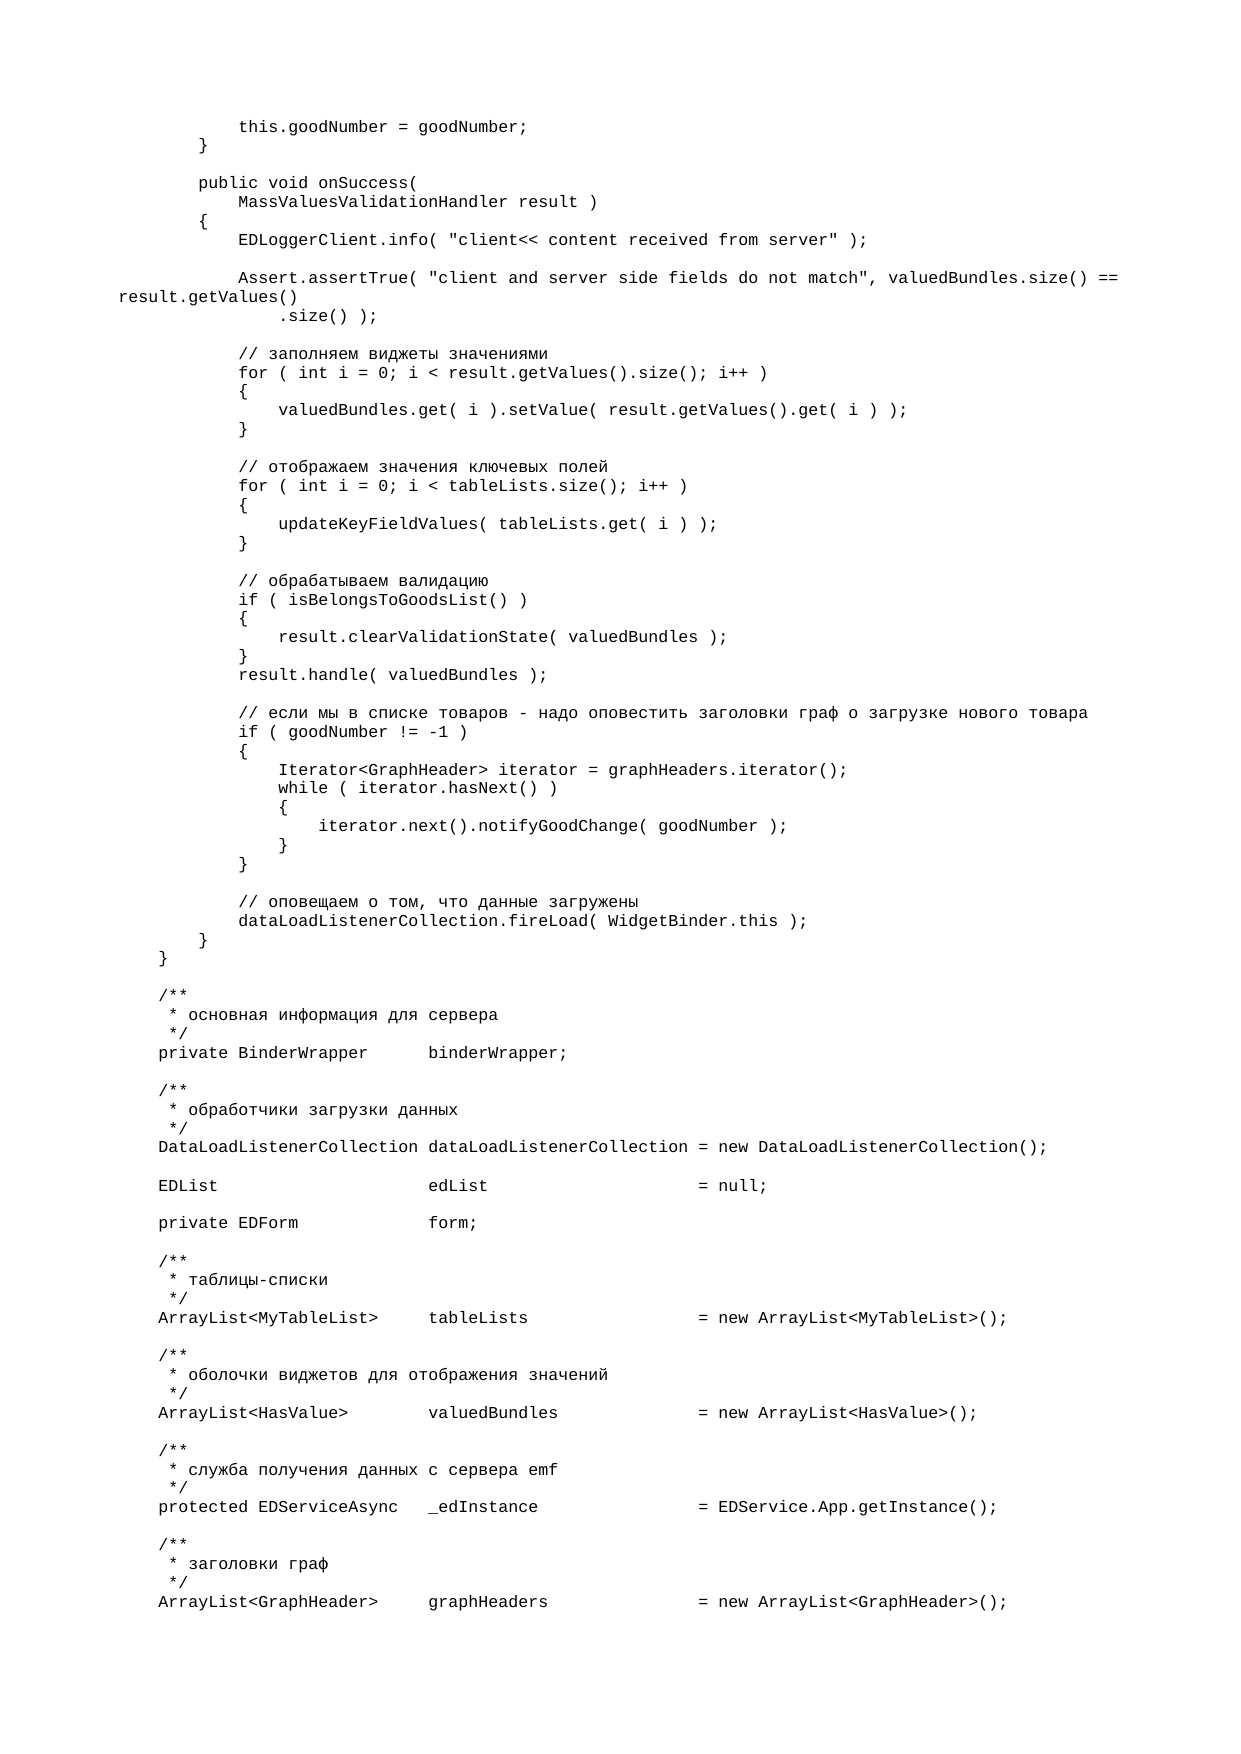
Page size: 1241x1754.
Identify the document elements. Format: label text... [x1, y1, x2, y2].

text * оболочки виджетов для отображения значений [118, 1367, 1122, 1385]
text iterator.next().notifyGoodChange( goodNumber ); [118, 818, 1122, 836]
text EDList edList = null; [118, 1177, 1122, 1196]
text { [118, 610, 1122, 629]
text { [118, 213, 1122, 232]
text { [118, 496, 1122, 515]
text ArrayList<MyTableList> tableLists = new ArrayList<MyTableList>(); [118, 1310, 1122, 1328]
text */ [118, 1385, 1122, 1404]
text DataLoadListenerCollection dataLoadListenerCollection = new DataLoadListenerCollection(); [118, 1139, 1122, 1158]
text } [118, 137, 1122, 156]
text MassValuesValidationHandler result ) [118, 194, 1122, 213]
text ArrayList<HasValue> valuedBundles = new ArrayList<HasValue>(); [118, 1404, 1122, 1423]
text public void onSuccess( [118, 175, 1122, 194]
text } [118, 950, 1122, 969]
text */ [118, 1480, 1122, 1499]
text private EDForm form; [118, 1215, 1122, 1234]
text /** [118, 988, 1122, 1007]
text protected EDServiceAsync _edInstance = EDService.App.getInstance(); [118, 1499, 1122, 1518]
text */ [118, 1120, 1122, 1139]
text // обрабатываем валидацию [118, 572, 1122, 591]
text ArrayList<GraphHeader> graphHeaders = new ArrayList<GraphHeader>(); [118, 1593, 1122, 1612]
text { [118, 799, 1122, 818]
text if ( goodNumber != -1 ) [118, 723, 1122, 742]
text for ( int i = 0; i < tableLists.size(); i++ ) [118, 478, 1122, 496]
text valuedBundles.get( i ).setValue( result.getValues().get( i ) ); [118, 402, 1122, 421]
text result.handle( valuedBundles ); [118, 666, 1122, 685]
text updateKeyFieldValues( tableLists.get( i ) ); [118, 515, 1122, 534]
text if ( isBelongsToGoodsList() ) [118, 591, 1122, 610]
text /** [118, 1253, 1122, 1272]
text /** [118, 1537, 1122, 1556]
text * обработчики загрузки данных [118, 1101, 1122, 1120]
text // если мы в списке товаров - надо оповестить заголовки граф о загрузке нового товара [118, 704, 1122, 723]
text for ( int i = 0; i < result.getValues().size(); i++ ) [118, 364, 1122, 383]
text private BinderWrapper binderWrapper; [118, 1044, 1122, 1063]
text * заголовки граф [118, 1556, 1122, 1574]
text /** [118, 1082, 1122, 1101]
text // отображаем значения ключевых полей [118, 459, 1122, 478]
text } [118, 855, 1122, 874]
text .size() ); [118, 307, 1122, 326]
text { [118, 742, 1122, 761]
text /** [118, 1348, 1122, 1367]
text result.clearValidationState( valuedBundles ); [118, 629, 1122, 648]
text } [118, 931, 1122, 950]
text * служба получения данных с сервера emf [118, 1461, 1122, 1480]
text * таблицы-списки [118, 1272, 1122, 1291]
text dataLoadListenerCollection.fireLoad( WidgetBinder.this ); [118, 912, 1122, 931]
text /** [118, 1442, 1122, 1461]
text // заполняем виджеты значениями [118, 345, 1122, 364]
text this.goodNumber = goodNumber; [118, 118, 1122, 137]
text } [118, 836, 1122, 855]
text */ [118, 1291, 1122, 1310]
text } [118, 421, 1122, 439]
text */ [118, 1574, 1122, 1593]
text EDLoggerClient.info( "client<< content received from server" ); [118, 232, 1122, 250]
text * основная информация для сервера [118, 1007, 1122, 1026]
text } [118, 648, 1122, 666]
text Assert.assertTrue( "client and server side fields do not match", valuedBundles.size() == result.getValues() [118, 269, 1122, 307]
text { [118, 383, 1122, 402]
text */ [118, 1026, 1122, 1044]
text } [118, 534, 1122, 553]
text while ( iterator.hasNext() ) [118, 780, 1122, 799]
text // оповещаем о том, что данные загружены [118, 893, 1122, 912]
text Iterator<GraphHeader> iterator = graphHeaders.iterator(); [118, 761, 1122, 780]
